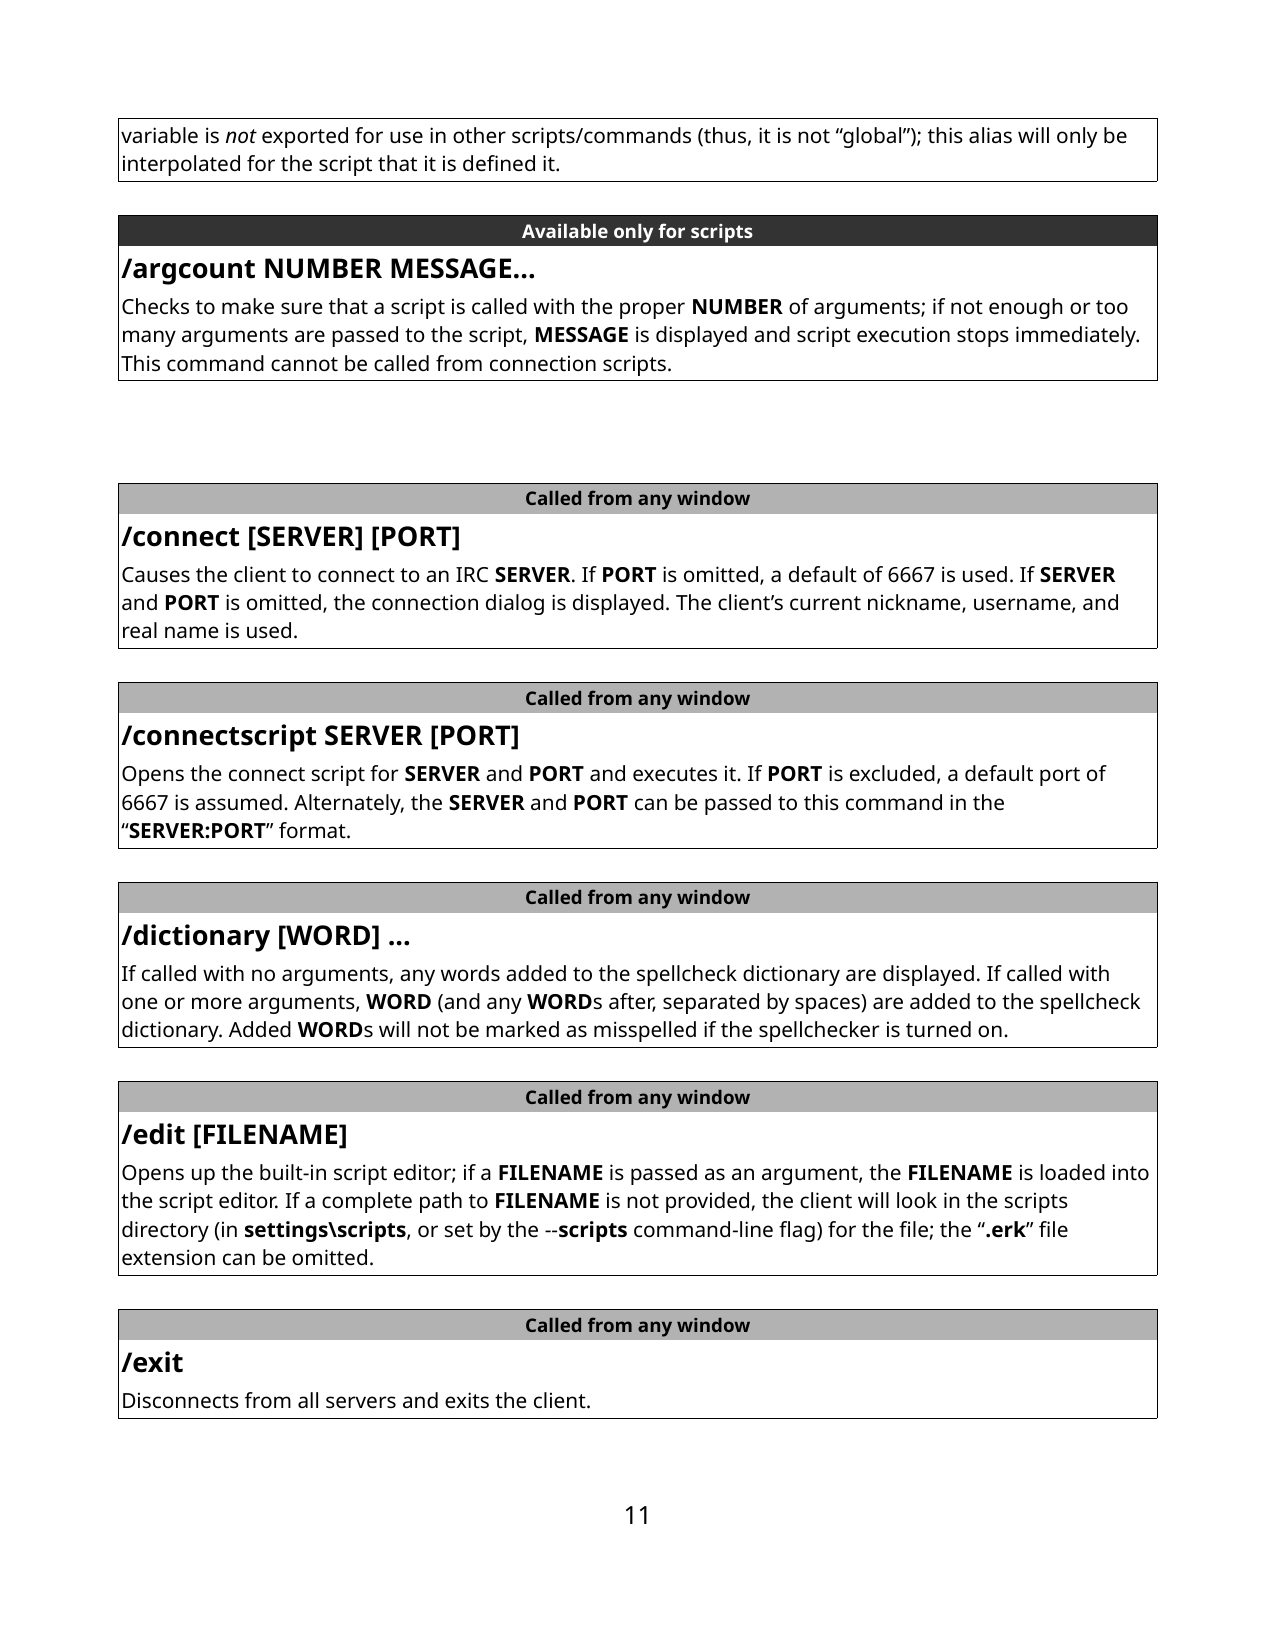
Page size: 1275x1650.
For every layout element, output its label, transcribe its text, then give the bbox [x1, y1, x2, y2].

table_cell /argcount NUMBER MESSAGE... [119, 246, 1157, 289]
table_header Called from any window [119, 484, 1157, 514]
table_header Called from any window [119, 883, 1157, 913]
table_cell Opens the connect script for SERVER and PORT and executes it. If PORT is excluded, a default port of 6667 is assumed. Alternately, the SERVER and PORT can be passed to this command in the “SERVER:PORT” format. [119, 756, 1157, 847]
table_cell If called with no arguments, any words added to the spellcheck dictionary are displayed. If called with one or more arguments, WORD (and any WORDs after, separated by spaces) are added to the spellcheck dictionary. Added WORDs will not be marked as misspelled if the spellchecker is turned on. [119, 956, 1157, 1047]
table_cell /dictionary [WORD] ... [119, 913, 1157, 956]
table_cell /connect [SERVER] [PORT] [119, 514, 1157, 557]
table_cell Opens up the built-in script editor; if a FILENAME is passed as an argument, the FILENAME is loaded into the script editor. If a complete path to FILENAME is not provided, the client will look in the scripts directory (in settings\scripts, or set by the --scripts command-line flag) for the file; the “.erk” file extension can be omitted. [119, 1155, 1157, 1275]
table_cell /edit [FILENAME] [119, 1113, 1157, 1155]
table_header Called from any window [119, 683, 1157, 713]
table_header Called from any window [119, 1310, 1157, 1340]
table_cell /exit [119, 1340, 1157, 1383]
table_cell Disconnects from all servers and exits the client. [119, 1383, 1157, 1417]
table_cell variable is not exported for use in other scripts/commands (thus, it is not “global”); this alias will only be interpolated for the script that it is defined it. [119, 119, 1157, 181]
table_header Available only for scripts [119, 216, 1157, 246]
table_cell Causes the client to connect to an IRC SERVER. If PORT is omitted, a default of 6667 is used. If SERVER and PORT is omitted, the connection dialog is displayed. The client’s current nickname, username, and real name is used. [119, 557, 1157, 648]
table_cell /connectscript SERVER [PORT] [119, 714, 1157, 756]
table_cell Checks to make sure that a script is called with the proper NUMBER of arguments; if not enough or too many arguments are passed to the script, MESSAGE is displayed and script execution stops immediately. This command cannot be called from connection scripts. [119, 289, 1157, 380]
table_header Called from any window [119, 1082, 1157, 1112]
